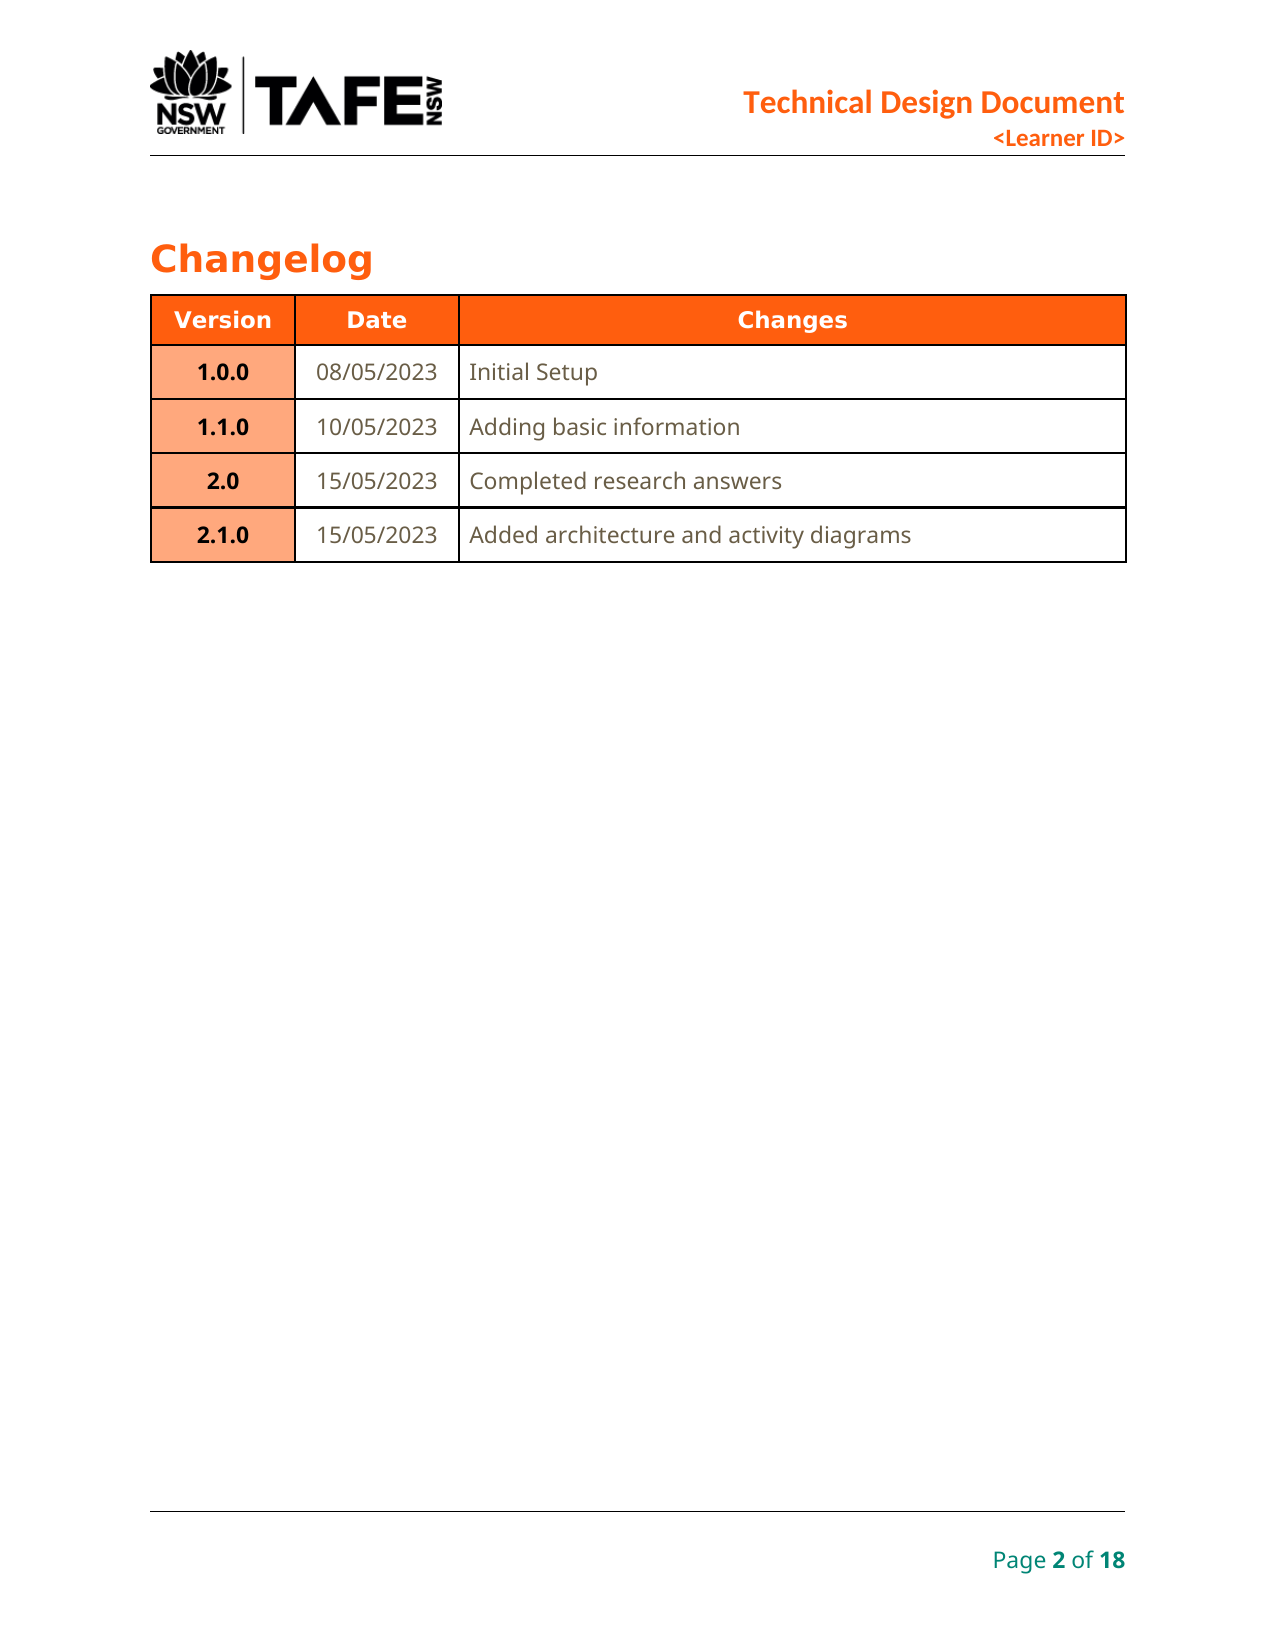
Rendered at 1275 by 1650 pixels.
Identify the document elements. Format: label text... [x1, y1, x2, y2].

table_cell 2.0 [152, 454, 294, 506]
table_cell Completed research answers [460, 454, 1125, 506]
table_header Date [296, 296, 458, 344]
table_cell Added architecture and activity diagrams [460, 509, 1125, 561]
table_cell 1.1.0 [152, 400, 294, 452]
table_header Version [152, 296, 294, 344]
table_cell 1.0.0 [152, 346, 294, 398]
table_cell Adding basic information [460, 400, 1125, 452]
table_cell 2.1.0 [152, 509, 294, 561]
picture [150, 50, 442, 134]
table_cell 10/05/2023 [296, 400, 458, 452]
table_header Changes [460, 296, 1125, 344]
table_cell 15/05/2023 [296, 509, 458, 561]
subtitle Changelog [150, 238, 1125, 281]
table_cell Initial Setup [460, 346, 1125, 398]
table_cell 15/05/2023 [296, 454, 458, 506]
table_cell 08/05/2023 [296, 346, 458, 398]
